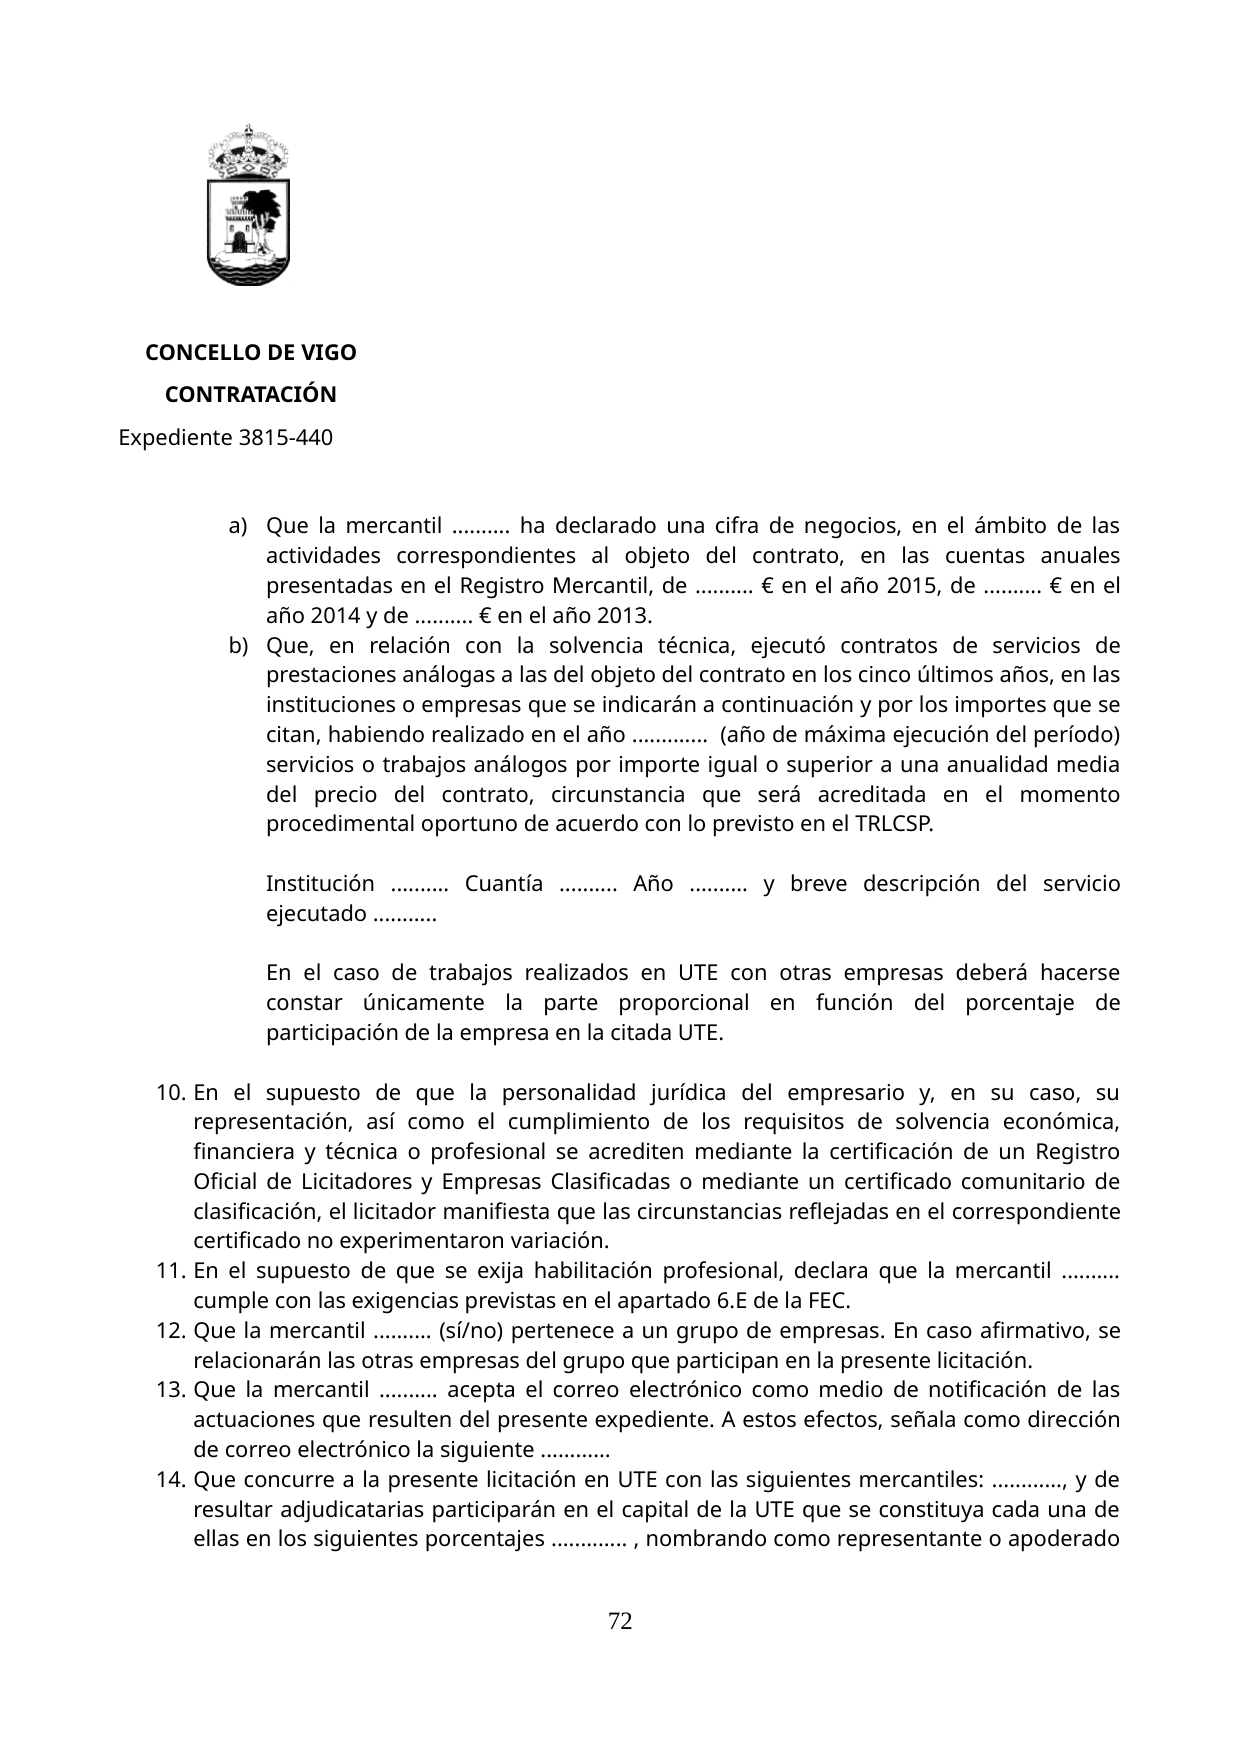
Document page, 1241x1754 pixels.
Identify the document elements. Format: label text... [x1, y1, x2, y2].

list Que, en relación con la solvencia técnica, ejecutó contratos de servicios de prestaciones análogas a las del objeto del contrato en los cinco últimos años, en las instituciones o empresas que se indicarán a continuación y por los importes que se citan, habiendo realizado en el año ............. (año de máxima ejecución del período) servicios o trabajos análogos por importe igual o superior a una anualidad media del precio del contrato, circunstancia que será acreditada en el momento procedimental oportuno de acuerdo con lo previsto en el TRLCSP. [228, 630, 1122, 838]
list Que la mercantil .......... ha declarado una cifra de negocios, en el ámbito de las actividades correspondientes al objeto del contrato, en las cuentas anuales presentadas en el Registro Mercantil, de .......... € en el año 2015, de .......... € en el año 2014 y de .......... € en el año 2013. [228, 511, 1122, 630]
list Que concurre a la presente licitación en UTE con las siguientes mercantiles: ............, y de resultar adjudicatarias participarán en el capital de la UTE que se constituya cada una de ellas en los siguientes porcentajes ............. , nombrando como representante o apoderado [156, 1464, 1122, 1553]
list En el caso de trabajos realizados en UTE con otras empresas deberá hacerse constar únicamente la parte proporcional en función del porcentaje de participación de la empresa en la citada UTE. [228, 957, 1122, 1047]
list Que la mercantil .......... acepta el correo electrónico como medio de notificación de las actuaciones que resulten del presente expediente. A estos efectos, señala como dirección de correo electrónico la siguiente ............ [156, 1374, 1122, 1464]
list En el supuesto de que la personalidad jurídica del empresario y, en su caso, su representación, así como el cumplimiento de los requisitos de solvencia económica, financiera y técnica o profesional se acrediten mediante la certificación de un Registro Oficial de Licitadores y Empresas Clasificadas o mediante un certificado comunitario de clasificación, el licitador manifiesta que las circunstancias reflejadas en el correspondiente certificado no experimentaron variación. [156, 1077, 1122, 1255]
list Que la mercantil .......... (sí/no) pertenece a un grupo de empresas. En caso afirmativo, se relacionarán las otras empresas del grupo que participan en la presente licitación. [156, 1315, 1122, 1374]
list Institución .......... Cuantía .......... Año .......... y breve descripción del servicio ejecutado ........... [228, 868, 1122, 928]
list En el supuesto de que se exija habilitación profesional, declara que la mercantil .......... cumple con las exigencias previstas en el apartado 6.E de la FEC. [156, 1255, 1122, 1315]
picture [206, 123, 290, 286]
